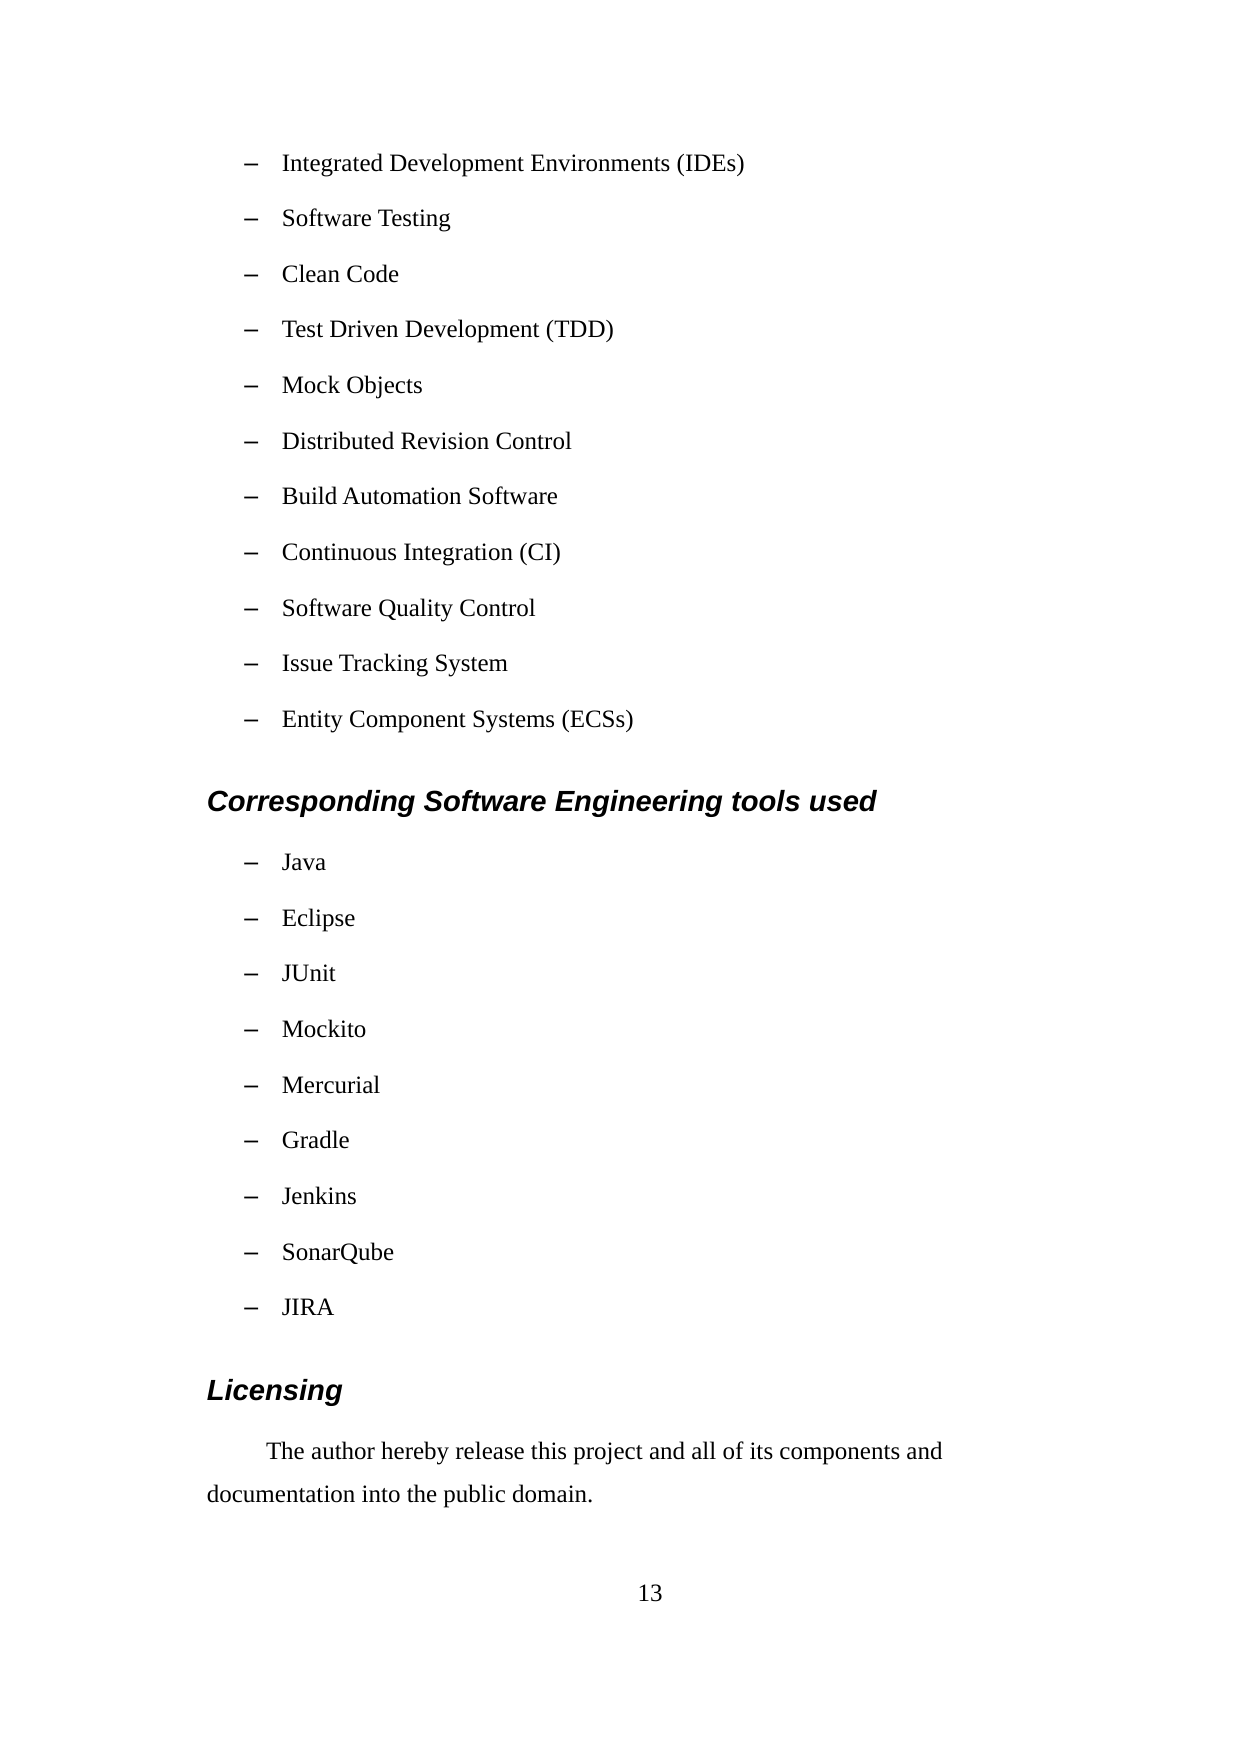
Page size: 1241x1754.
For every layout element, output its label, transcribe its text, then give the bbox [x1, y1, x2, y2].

list Distributed Revision Control [244, 426, 1093, 454]
list Gradle [244, 1125, 1093, 1154]
text The author hereby release this project and all of its components and documentation into the public domain. [207, 1436, 1093, 1508]
list Issue Tracking System [244, 648, 1093, 677]
list JIRA [244, 1292, 1093, 1321]
list JUnit [244, 958, 1093, 987]
list Build Automation Software [244, 481, 1093, 510]
list Java [244, 847, 1093, 876]
list Jenkins [244, 1181, 1093, 1210]
list Software Quality Control [244, 593, 1093, 621]
list Software Testing [244, 203, 1093, 232]
subtitle Licensing [207, 1373, 1093, 1406]
list Eclipse [244, 903, 1093, 932]
list Continuous Integration (CI) [244, 537, 1093, 566]
list Mercurial [244, 1070, 1093, 1098]
subtitle Corresponding Software Engineering tools used [207, 784, 1093, 818]
list Clean Code [244, 259, 1093, 288]
list SonarQube [244, 1237, 1093, 1265]
list Integrated Development Environments (IDEs) [244, 148, 1093, 176]
list Test Driven Development (TDD) [244, 314, 1093, 343]
list Mock Objects [244, 370, 1093, 399]
list Mockito [244, 1014, 1093, 1043]
list Entity Component Systems (ECSs) [244, 704, 1093, 733]
